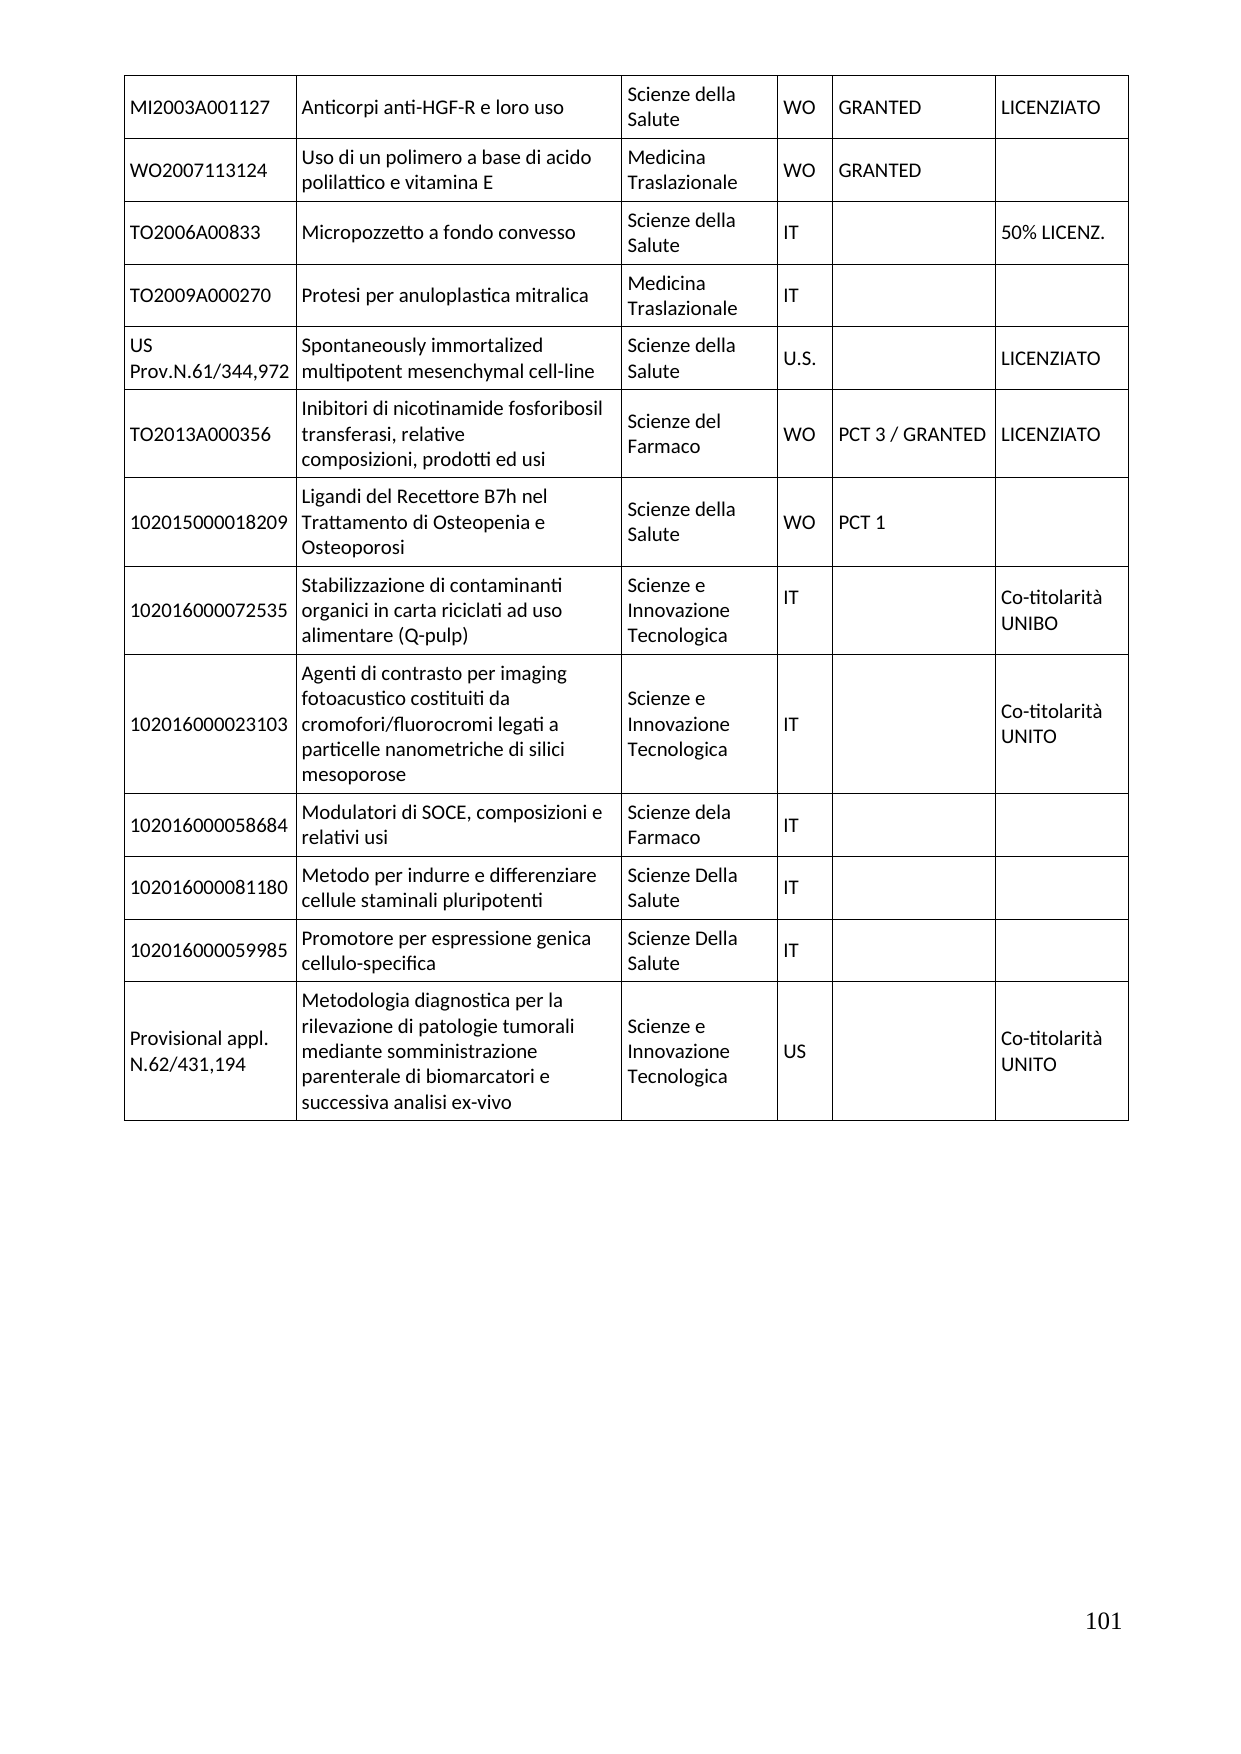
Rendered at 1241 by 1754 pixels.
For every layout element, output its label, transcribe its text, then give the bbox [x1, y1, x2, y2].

table_cell Scienze Della Salute [622, 920, 777, 981]
table_cell Scienze della Salute [622, 478, 777, 566]
table_cell Scienze e Innovazione Tecnologica [622, 655, 777, 793]
table_cell Uso di un polimero a base di acido polilattico e vitamina E [297, 139, 621, 201]
table_cell IT [778, 265, 832, 326]
table_cell IT [778, 857, 832, 918]
table_cell Medicina Traslazionale [622, 265, 777, 326]
table_cell Anticorpi anti-HGF-R e loro uso [297, 76, 621, 138]
table_cell [996, 794, 1128, 856]
table_cell [833, 327, 995, 389]
table_cell Co-titolarità UNITO [996, 655, 1128, 793]
table_cell [833, 655, 995, 793]
table_cell [833, 794, 995, 856]
table_cell [996, 478, 1128, 566]
table_cell [996, 920, 1128, 981]
table_cell Scienze e Innovazione Tecnologica [622, 982, 777, 1120]
table_cell Promotore per espressione genica cellulo-specifica [297, 920, 621, 981]
table_cell [833, 982, 995, 1120]
table_cell Scienze della Salute [622, 327, 777, 389]
table_cell [996, 857, 1128, 918]
table_cell IT [778, 920, 832, 981]
table_cell IT [778, 655, 832, 793]
table_cell LICENZIATO [996, 327, 1128, 389]
table_cell 50% LICENZ. [996, 202, 1128, 263]
table_cell TO2013A000356 [125, 390, 296, 477]
table_cell Protesi per anuloplastica mitralica [297, 265, 621, 326]
table_cell WO [778, 139, 832, 201]
table_cell TO2009A000270 [125, 265, 296, 326]
table_cell Scienze del Farmaco [622, 390, 777, 477]
table_cell Co-titolarità UNITO [996, 982, 1128, 1120]
table_cell [833, 920, 995, 981]
table_cell [996, 139, 1128, 201]
table_cell WO [778, 76, 832, 138]
table_cell WO [778, 478, 832, 566]
table_cell Scienze Della Salute [622, 857, 777, 918]
table_cell Spontaneously immortalized multipotent mesenchymal cell-line [297, 327, 621, 389]
table_cell 102016000023103 [125, 655, 296, 793]
table_cell [833, 202, 995, 263]
table_cell Medicina Traslazionale [622, 139, 777, 201]
table_cell US [778, 982, 832, 1120]
table_cell WO [778, 390, 832, 477]
table_cell IT [778, 567, 832, 654]
table_cell GRANTED [833, 139, 995, 201]
table_cell TO2006A00833 [125, 202, 296, 263]
table_cell Scienze dela Farmaco [622, 794, 777, 856]
table_cell Scienze della Salute [622, 202, 777, 263]
table_cell IT [778, 794, 832, 856]
table_cell LICENZIATO [996, 390, 1128, 477]
table_cell PCT 1 [833, 478, 995, 566]
table_cell Scienze della Salute [622, 76, 777, 138]
table_cell 102016000058684 [125, 794, 296, 856]
table_cell 102016000059985 [125, 920, 296, 981]
table_cell [833, 857, 995, 918]
table_cell Agenti di contrasto per imaging fotoacustico costituiti da cromofori/fluorocromi legati a particelle nanometriche di silici mesoporose [297, 655, 621, 793]
table_cell PCT 3 / GRANTED [833, 390, 995, 477]
table_cell Micropozzetto a fondo convesso [297, 202, 621, 263]
table_cell Metodo per indurre e differenziare cellule staminali pluripotenti [297, 857, 621, 918]
table_cell [996, 265, 1128, 326]
table_cell US Prov.N.61/344,972 [125, 327, 296, 389]
table_cell 102015000018209 [125, 478, 296, 566]
table_cell Modulatori di SOCE, composizioni e relativi usi [297, 794, 621, 856]
table_cell U.S. [778, 327, 832, 389]
table_cell [833, 567, 995, 654]
table_cell IT [778, 202, 832, 263]
table_cell [833, 265, 995, 326]
table_cell Scienze e Innovazione Tecnologica [622, 567, 777, 654]
table_cell Provisional appl. N.62/431,194 [125, 982, 296, 1120]
table_cell Metodologia diagnostica per la rilevazione di patologie tumorali mediante somministrazione parenterale di biomarcatori e successiva analisi ex-vivo [297, 982, 621, 1120]
table_cell Co-titolarità UNIBO [996, 567, 1128, 654]
table_cell Stabilizzazione di contaminanti organici in carta riciclati ad uso alimentare (Q-pulp) [297, 567, 621, 654]
table_cell GRANTED [833, 76, 995, 138]
table_cell 102016000081180 [125, 857, 296, 918]
table_cell WO2007113124 [125, 139, 296, 201]
table_cell 102016000072535 [125, 567, 296, 654]
table_cell LICENZIATO [996, 76, 1128, 138]
table_cell MI2003A001127 [125, 76, 296, 138]
table_cell Inibitori di nicotinamide fosforibosil transferasi, relative composizioni, prodotti ed usi [297, 390, 621, 477]
table_cell Ligandi del Recettore B7h nel Trattamento di Osteopenia e Osteoporosi [297, 478, 621, 566]
